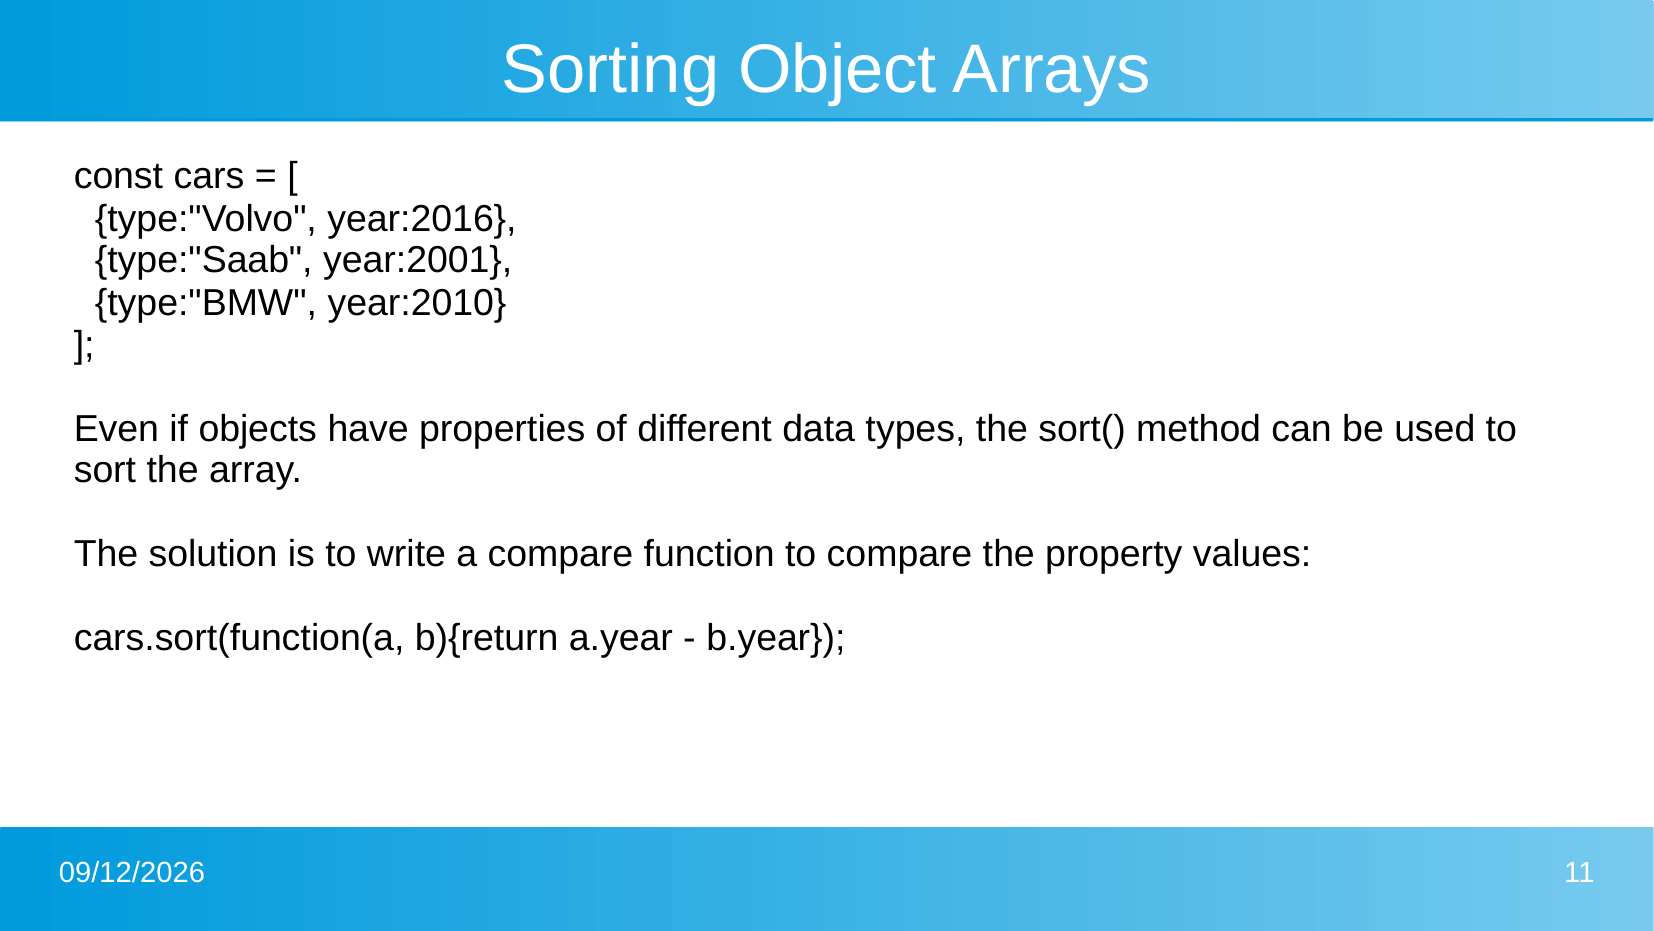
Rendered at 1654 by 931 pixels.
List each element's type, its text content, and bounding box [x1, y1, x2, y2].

text_box const cars = [ {type:"Volvo", year:2016}, {type:"Saab", year:2001}, {type:"BMW", year:2010} ]; Even if objects have properties of different data types, the sort() method can be used to sort the array. The solution is to write a compare function to compare the property values: cars.sort(function(a, b){return a.year - b.year}); [59, 147, 1536, 667]
title Sorting Object Arrays [59, 29, 1595, 108]
